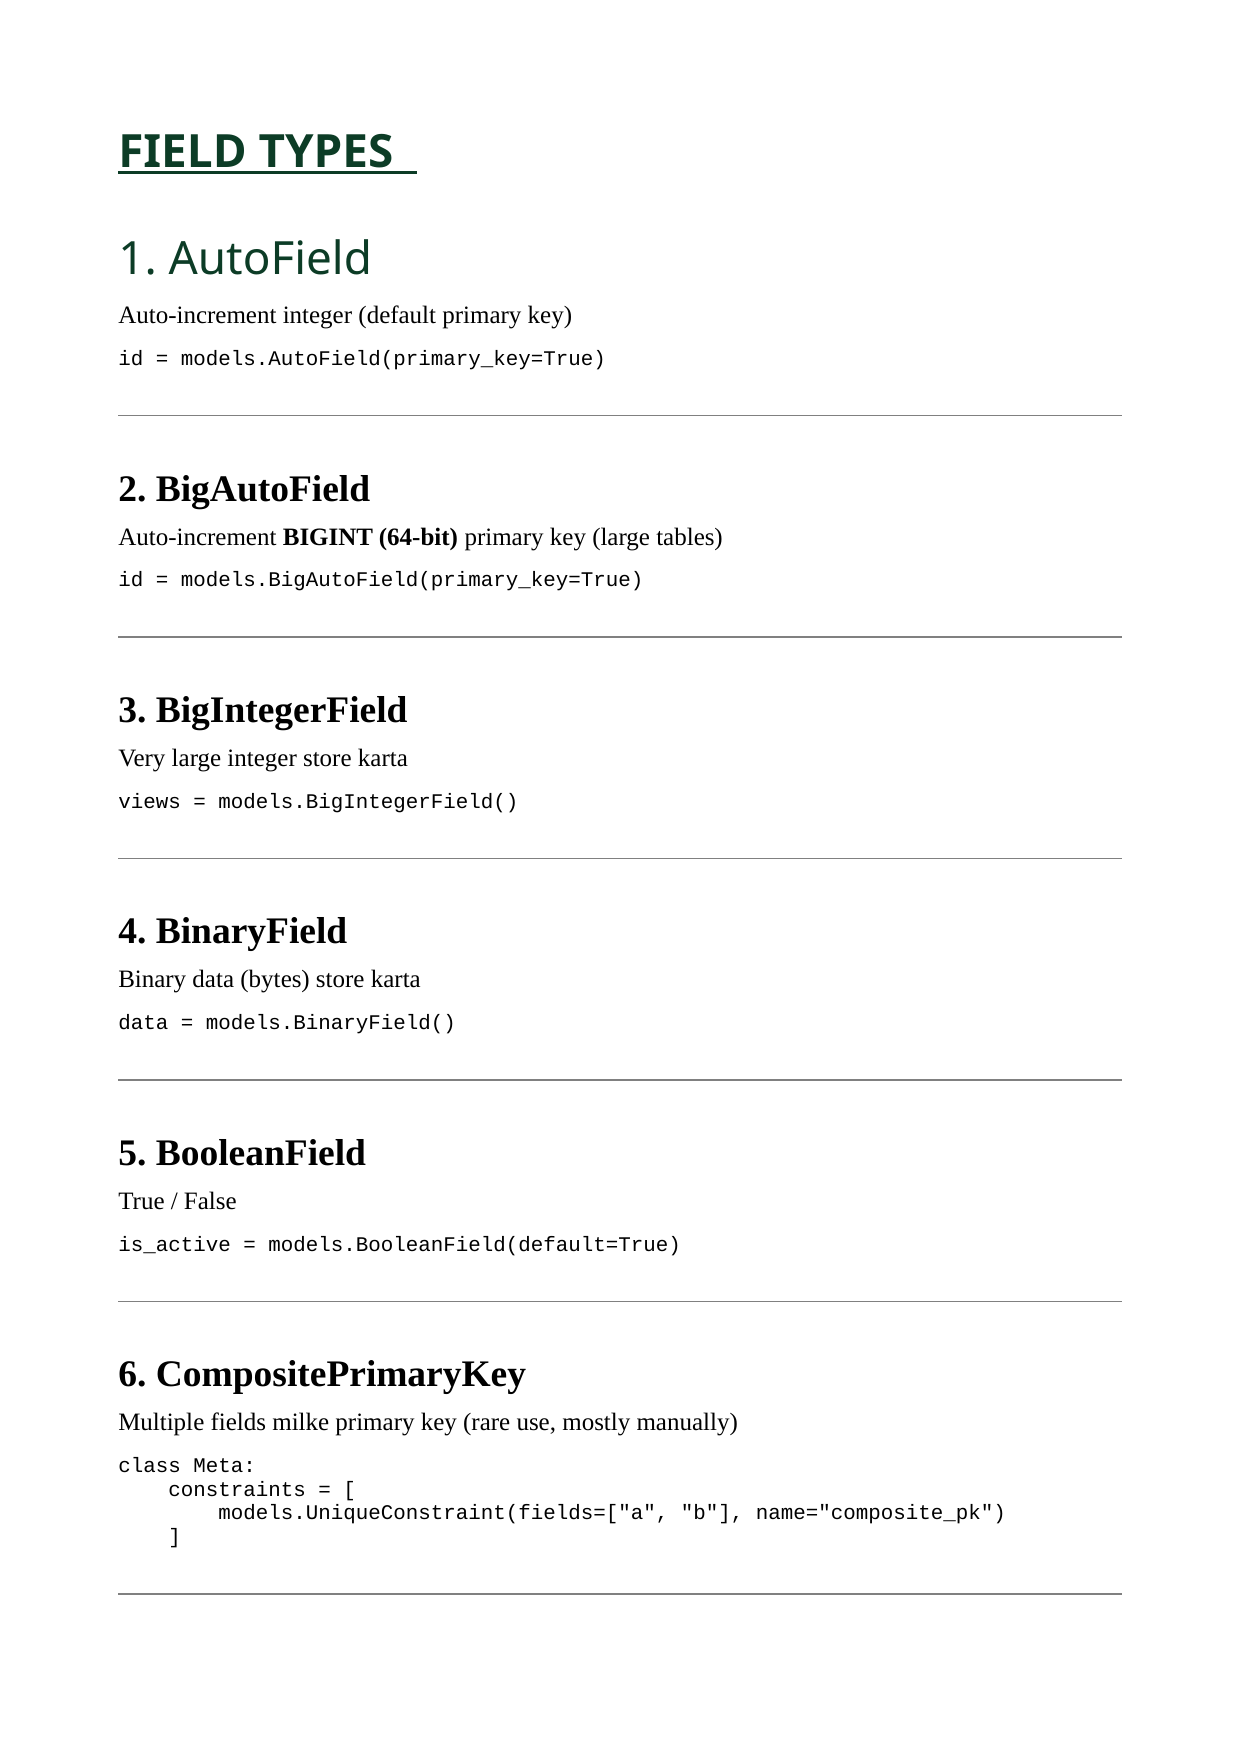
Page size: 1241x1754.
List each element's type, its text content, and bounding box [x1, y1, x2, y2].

subtitle 4. BinaryField [118, 909, 1122, 952]
text Binary data (bytes) store karta [118, 964, 1122, 993]
text id = models.AutoField(primary_key=True) [118, 348, 1122, 371]
text data = models.BinaryField() [118, 1012, 1122, 1036]
subtitle 3. BigIntegerField [118, 687, 1122, 731]
text True / False [118, 1186, 1122, 1215]
subtitle 6. CompositePrimaryKey [118, 1352, 1122, 1395]
text Very large integer store karta [118, 743, 1122, 772]
text views = models.BigIntegerField() [118, 791, 1122, 814]
subtitle 2. BigAutoField [118, 466, 1122, 509]
text ] [118, 1526, 1122, 1549]
text is_active = models.BooleanField(default=True) [118, 1233, 1122, 1257]
text constraints = [ [118, 1479, 1122, 1502]
text Auto-increment integer (default primary key) [118, 300, 1122, 329]
text Multiple fields milke primary key (rare use, mostly manually) [118, 1407, 1122, 1436]
text Auto-increment BIGINT (64-bit) primary key (large tables) [118, 522, 1122, 550]
subtitle 5. BooleanField [118, 1130, 1122, 1173]
text id = models.BigAutoField(primary_key=True) [118, 569, 1122, 593]
text models.UniqueConstraint(fields=["a", "b"], name="composite_pk") [118, 1502, 1122, 1526]
text FIELD TYPES [118, 118, 1122, 181]
text class Meta: [118, 1455, 1122, 1479]
subtitle 1. AutoField [118, 225, 1122, 288]
